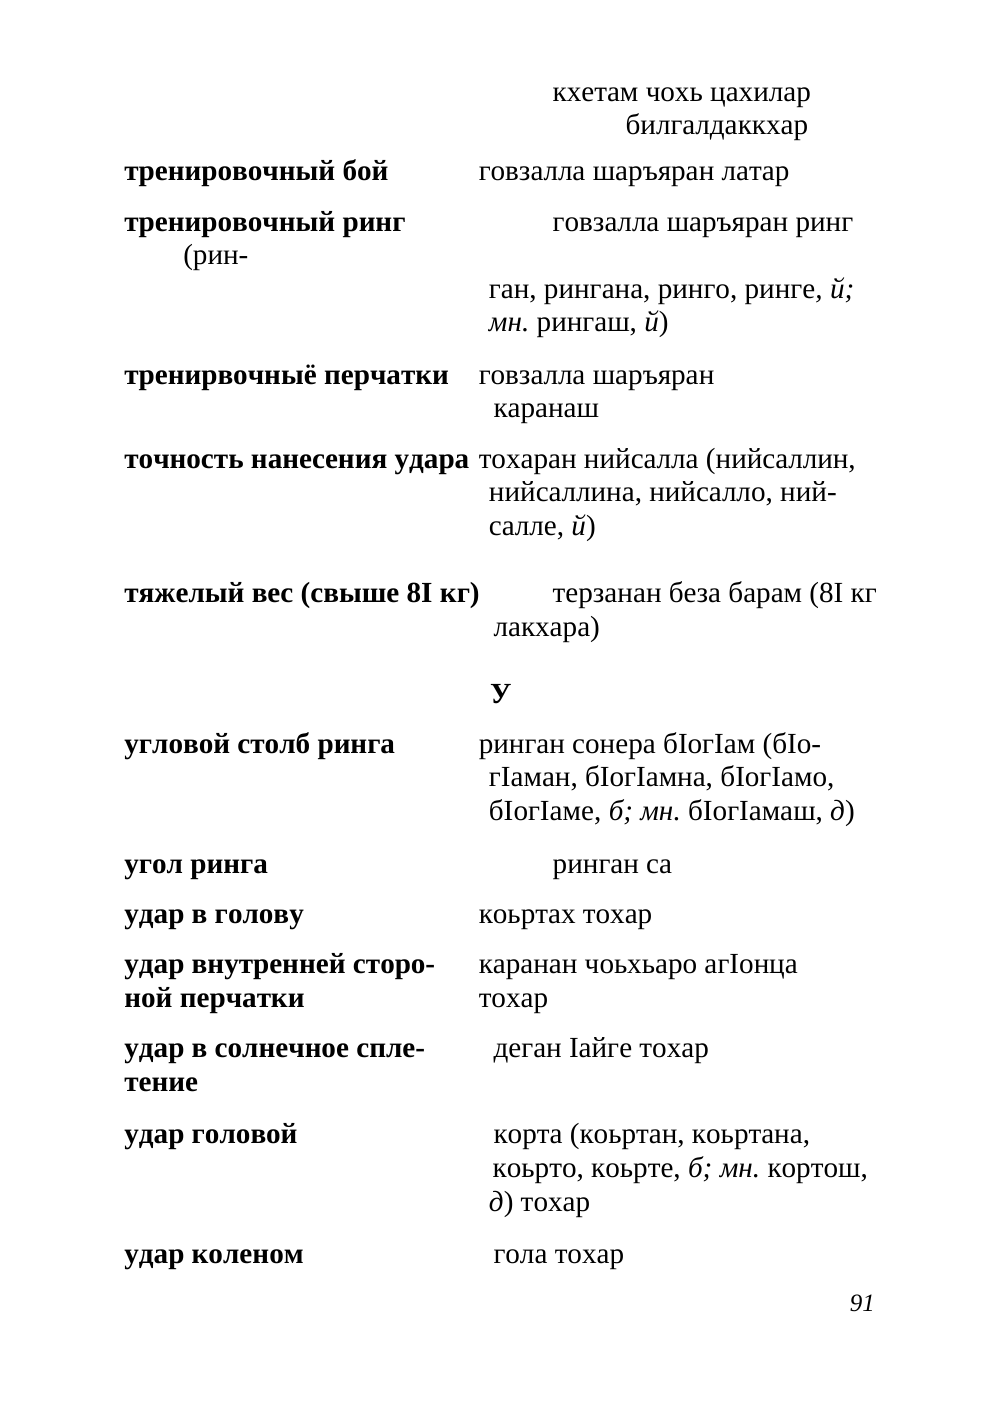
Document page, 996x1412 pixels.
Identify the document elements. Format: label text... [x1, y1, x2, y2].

text кхетам чохь цахилар билгалдаккхар [124, 74, 877, 141]
text ной перчатки тохар [124, 980, 877, 1013]
text удар в голову коьртах тохар [124, 896, 877, 930]
text тренирвочныё перчатки говзалла шаръяран [124, 357, 877, 391]
text тренировочный бой говзалла шаръяран латар [124, 153, 877, 187]
text У [124, 676, 877, 709]
text мн. рингаш, й) [124, 304, 877, 338]
text тение [124, 1064, 877, 1097]
text салле, й) [124, 508, 877, 542]
text угол ринга ринган са [124, 846, 877, 879]
text удар головой корта (коьртан, коьртана, коьрто, коьрте, б; мн. кортош, [124, 1117, 877, 1184]
text тяжелый вес (свыше 8I кг) терзанан беза барам (8I кг [124, 575, 877, 609]
text тренировочный ринг говзалла шаръяран ринг (рин- [124, 204, 877, 271]
text гIаман, бIогIамна, бIогIамо, [124, 759, 877, 793]
text лакхара) [419, 609, 877, 642]
text д) тохар [124, 1184, 877, 1217]
text удар внутренней сторо- каранан чоьхьаро агIонца [124, 946, 877, 980]
text ган, рингана, ринго, ринге, й; [124, 271, 877, 304]
text угловой столб ринга ринган сонера бIогIам (бIо- [124, 726, 877, 759]
text удар в солнечное спле- деган Iайге тохар [124, 1030, 877, 1064]
text удар коленом гола тохар [124, 1236, 877, 1270]
text нийсаллина, нийсалло, ний- [124, 474, 877, 508]
text бIогIаме, б; мн. бIогIамаш, д) [124, 793, 877, 827]
text точность нанесения удара тохаран нийсалла (нийсаллин, [124, 441, 877, 474]
text каранаш [419, 391, 877, 424]
